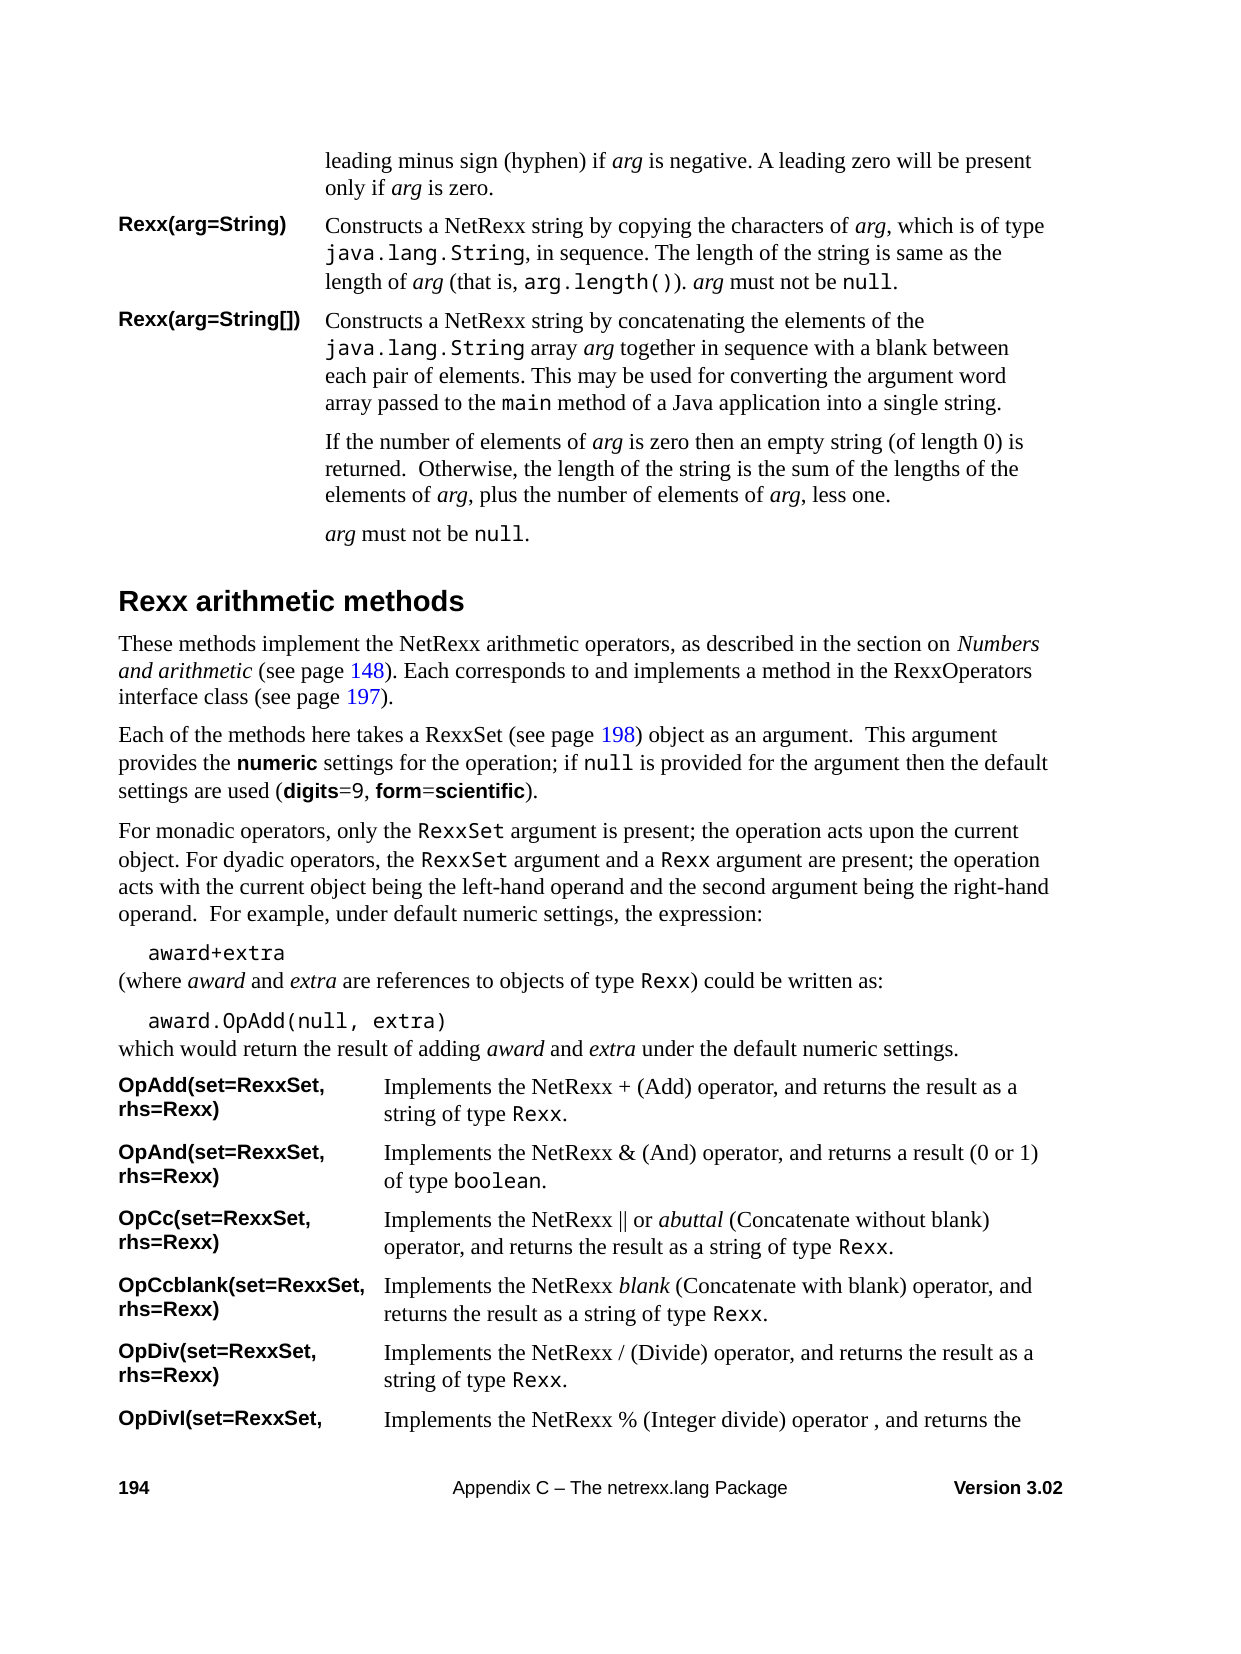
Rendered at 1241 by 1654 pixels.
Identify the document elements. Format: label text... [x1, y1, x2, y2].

text These methods implement the NetRexx arithmetic operators, as described in the section on Numbers and arithmetic (see page ). Each corresponds to and implements a method in the RexxOperators interface class (see page ). [118, 631, 1063, 709]
table_header Implements the NetRexx + (Add) operator, and returns the result as a string of type Rexx. [384, 1073, 1063, 1139]
table_cell Rexx(arg=String[]) [118, 307, 325, 559]
table_cell Constructs a NetRexx string by concatenating the elements of the java.lang.String array arg together in sequence with a blank between each pair of elements. This may be used for converting the argument word array passed to the main method of a Java application into a single string. If the number of elements of arg is zero then an empty string (of length 0) is returned. Otherwise, the length of the string is the sum of the lengths of the elements of arg, plus the number of elements of arg, less one. arg must not be null. [325, 307, 1063, 559]
text which would return the result of adding award and extra under the default numeric settings. [118, 1035, 1063, 1061]
text For monadic operators, only the RexxSet argument is present; the operation acts upon the current object. For dyadic operators, the RexxSet argument and a Rexx argument are present; the operation acts with the current object being the left-hand operand and the second argument being the right-hand operand. For example, under default numeric settings, the expression: [118, 816, 1063, 926]
table_cell Implements the NetRexx % (Integer divide) operator , and returns the [384, 1406, 1063, 1432]
table_cell leading minus sign (hyphen) if arg is negative. A leading zero will be present only if arg is zero. [325, 148, 1063, 212]
table_cell OpAnd(set=RexxSet, rhs=Rexx) [118, 1140, 384, 1206]
table_cell Implements the NetRexx / (Divide) operator, and returns the result as a string of type Rexx. [384, 1339, 1063, 1406]
table_cell Rexx(arg=String) [118, 212, 325, 307]
table_cell Implements the NetRexx || or abuttal (Concatenate without blank) operator, and returns the result as a string of type Rexx. [384, 1206, 1063, 1273]
text Each of the methods here takes a RexxSet (see page ) object as an argument. This argument provides the numeric settings for the operation; if null is provided for the argument then the default settings are used (digits=9, form=scientific). [118, 721, 1063, 804]
table_cell Implements the NetRexx & (And) operator, and returns a result (0 or 1) of type boolean. [384, 1140, 1063, 1206]
table_cell OpCcblank(set=RexxSet, rhs=Rexx) [118, 1273, 384, 1339]
text (where award and extra are references to objects of type Rexx) could be written as: [118, 966, 1063, 994]
table_cell Implements the NetRexx blank (Concatenate with blank) operator, and returns the result as a string of type Rexx. [384, 1273, 1063, 1339]
table_cell OpDiv(set=RexxSet, rhs=Rexx) [118, 1339, 384, 1406]
table_cell Constructs a NetRexx string by copying the characters of arg, which is of type java.lang.String, in sequence. The length of the string is same as the length of arg (that is, arg.length()). arg must not be null. [325, 212, 1063, 307]
text award+extra [148, 938, 1063, 966]
table_cell [118, 148, 325, 212]
table_cell OpCc(set=RexxSet, rhs=Rexx) [118, 1206, 384, 1273]
subtitle Rexx arithmetic methods [118, 584, 1063, 618]
table_cell OpDivI(set=RexxSet, [118, 1406, 384, 1432]
text award.OpAdd(null, extra) [148, 1006, 1063, 1035]
table_header OpAdd(set=RexxSet, rhs=Rexx) [118, 1073, 384, 1139]
